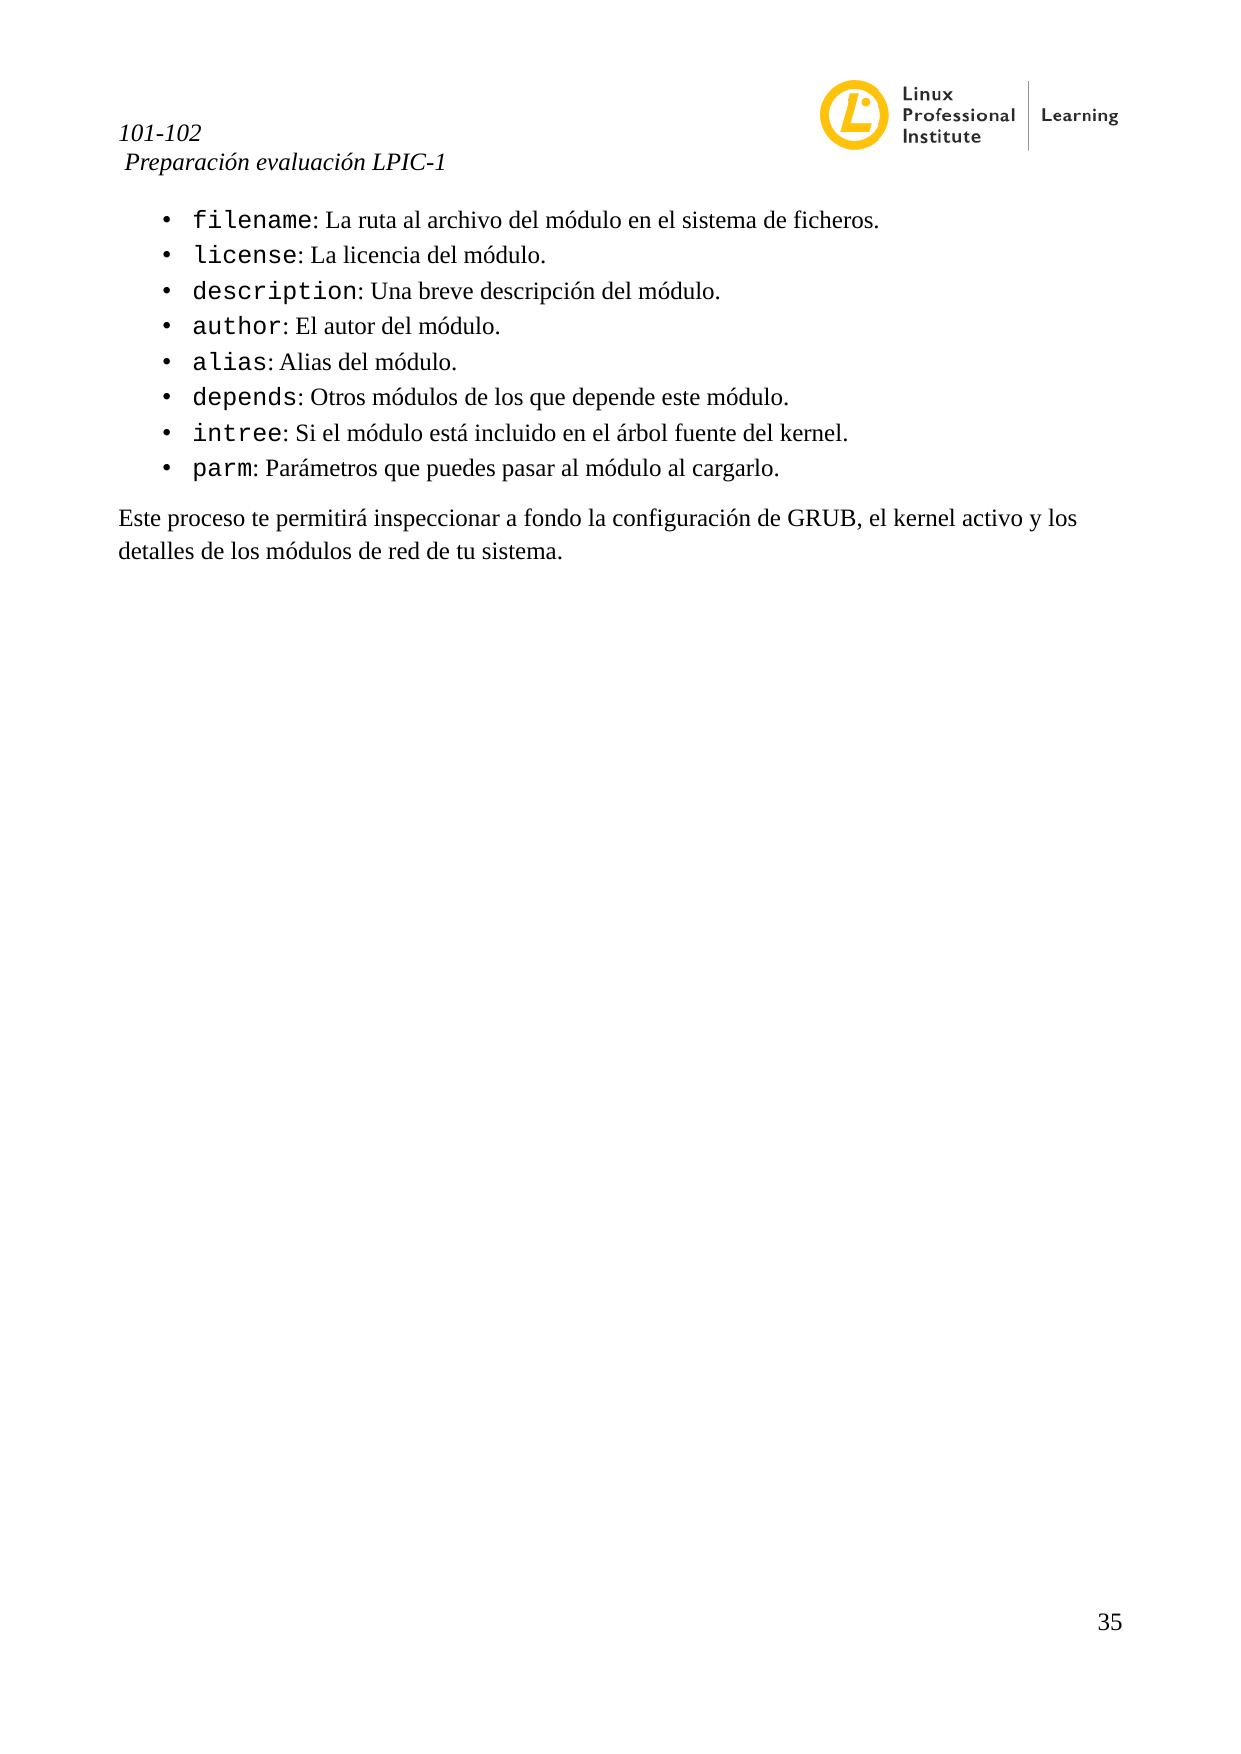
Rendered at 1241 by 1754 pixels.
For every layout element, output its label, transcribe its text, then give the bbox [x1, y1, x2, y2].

list alias: Alias del módulo. [162, 347, 1122, 378]
list intree: Si el módulo está incluido en el árbol fuente del kernel. [162, 418, 1122, 448]
list parm: Parámetros que puedes pasar al módulo al cargarlo. [162, 453, 1122, 484]
list description: Una breve descripción del módulo. [162, 276, 1122, 307]
list author: El autor del módulo. [162, 311, 1122, 342]
list depends: Otros módulos de los que depende este módulo. [162, 382, 1122, 413]
text Este proceso te permitirá inspeccionar a fondo la configuración de GRUB, el kernel activo y los detalles de los módulos de red de tu sistema. [118, 503, 1122, 565]
picture [819, 79, 1119, 151]
list filename: La ruta al archivo del módulo en el sistema de ficheros. [162, 205, 1122, 236]
list license: La licencia del módulo. [162, 241, 1122, 271]
